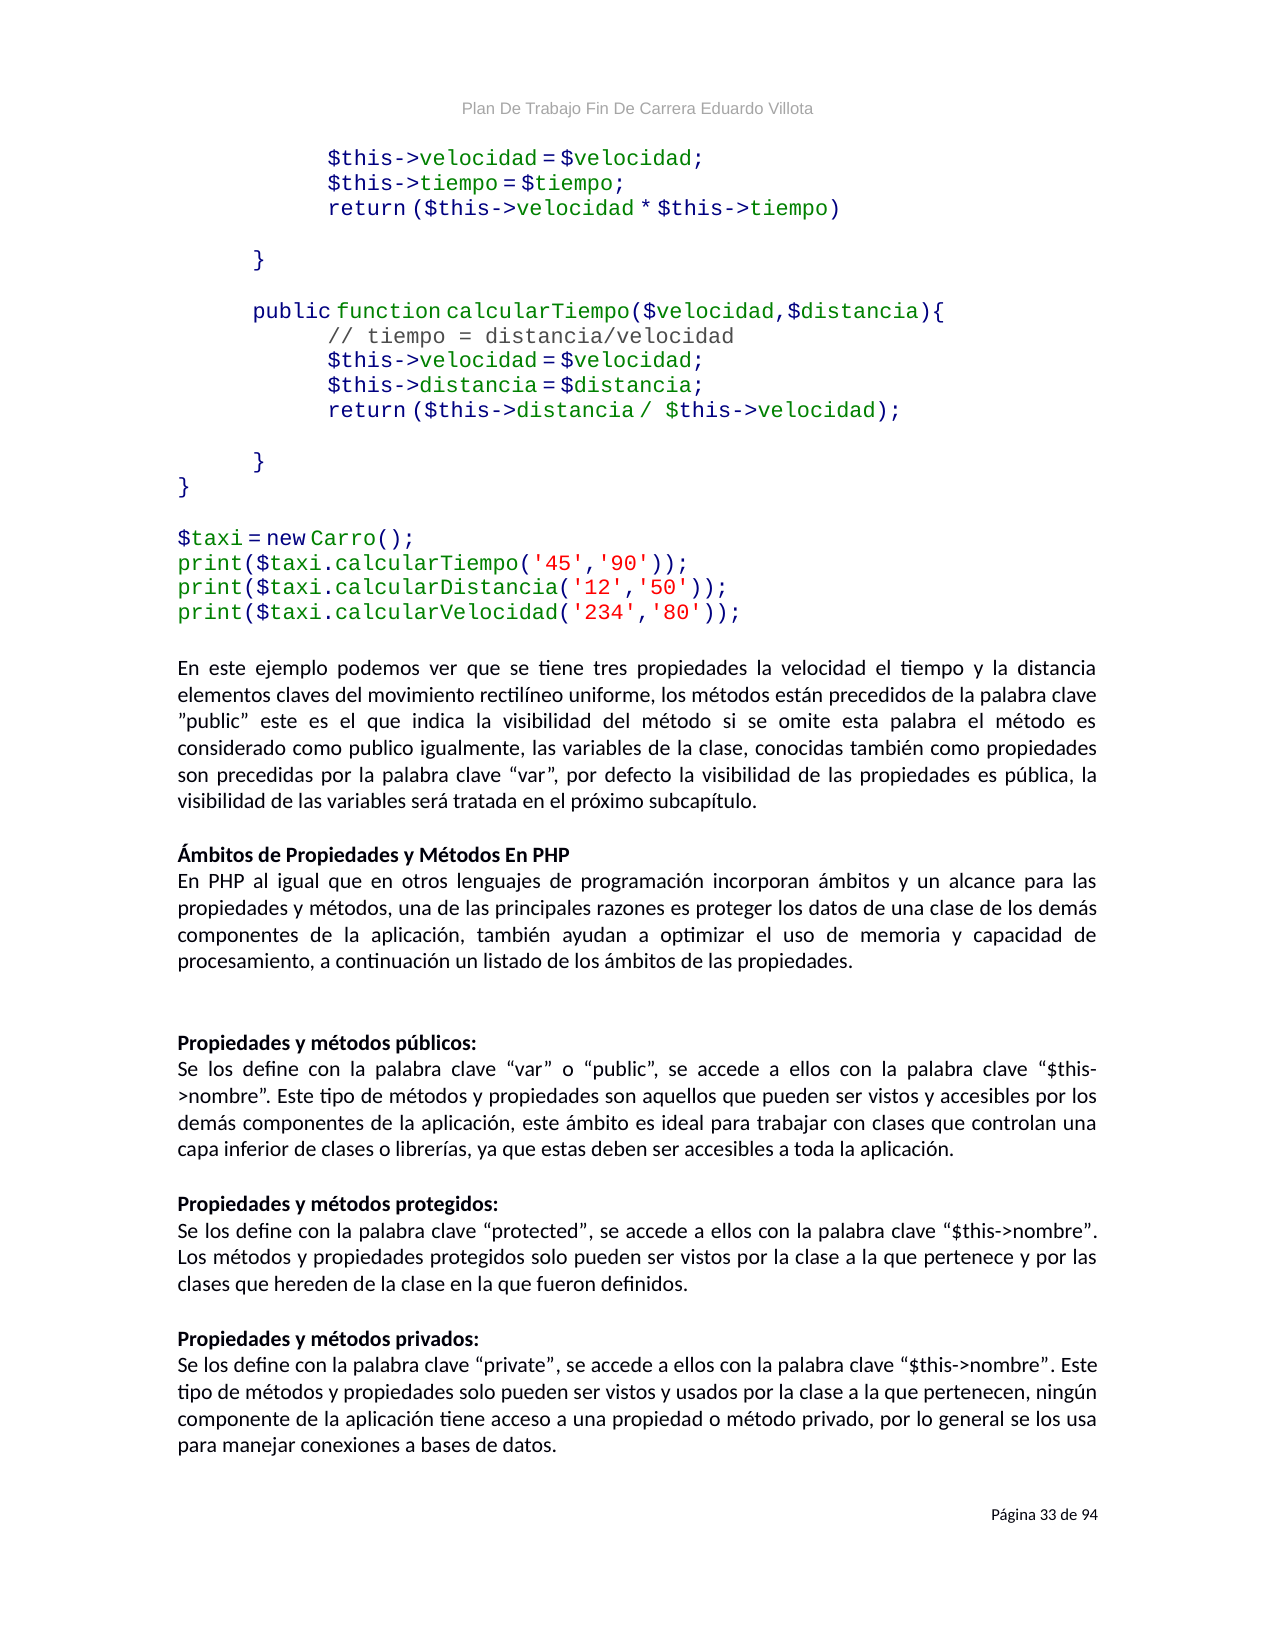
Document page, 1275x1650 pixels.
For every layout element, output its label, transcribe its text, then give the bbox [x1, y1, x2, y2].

text } [177, 249, 1098, 273]
text } [177, 476, 1098, 500]
text print($taxi.calcularVelocidad('234','80')); [177, 601, 1098, 626]
text Se los define con la palabra clave “var” o “public”, se accede a ellos con la palabra clave “$this->nombre”. Este tipo de métodos y propiedades son aquellos que pueden ser vistos y accesibles por los demás componentes de la aplicación, este ámbito es ideal para trabajar con clases que controlan una capa inferior de clases o librerías, ya que estas deben ser accesibles a toda la aplicación. [177, 1056, 1098, 1162]
text En PHP al igual que en otros lenguajes de programación incorporan ámbitos y un alcance para las propiedades y métodos, una de las principales razones es proteger los datos de una clase de los demás componentes de la aplicación, también ayudan a optimizar el uso de memoria y capacidad de procesamiento, a continuación un listado de los ámbitos de las propiedades. [177, 867, 1098, 974]
text $taxi = new Carro(); [177, 527, 1098, 552]
text Se los define con la palabra clave “protected”, se accede a ellos con la palabra clave “$this->nombre”. Los métodos y propiedades protegidos solo pueden ser vistos por la clase a la que pertenece y por las clases que hereden de la clase en la que fueron definidos. [177, 1217, 1098, 1297]
text return ($this->distancia / $this->velocidad); [177, 399, 1098, 424]
text Propiedades y métodos protegidos: [177, 1190, 1098, 1217]
text $this->velocidad = $velocidad; [177, 148, 1098, 172]
text Propiedades y métodos privados: [177, 1325, 1098, 1352]
text Se los define con la palabra clave “private”, se accede a ellos con la palabra clave “$this->nombre”. Este tipo de métodos y propiedades solo pueden ser vistos y usados por la clase a la que pertenecen, ningún componente de la aplicación tiene acceso a una propiedad o método privado, por lo general se los usa para manejar conexiones a bases de datos. [177, 1352, 1098, 1458]
text Propiedades y métodos públicos: [177, 1029, 1098, 1056]
text // tiempo = distancia/velocidad [177, 325, 1098, 350]
text return ($this->velocidad * $this->tiempo) [177, 197, 1098, 222]
text print($taxi.calcularDistancia('12','50')); [177, 577, 1098, 601]
text Ámbitos de Propiedades y Métodos En PHP [177, 841, 1098, 867]
text public function calcularTiempo($velocidad,$distancia){ [177, 300, 1098, 325]
text $this->distancia = $distancia; [177, 374, 1098, 399]
text $this->tiempo = $tiempo; [177, 172, 1098, 197]
text print($taxi.calcularTiempo('45','90')); [177, 552, 1098, 577]
text } [177, 451, 1098, 476]
text $this->velocidad = $velocidad; [177, 350, 1098, 374]
text En este ejemplo podemos ver que se tiene tres propiedades la velocidad el tiempo y la distancia elementos claves del movimiento rectilíneo uniforme, los métodos están precedidos de la palabra clave ”public” este es el que indica la visibilidad del método si se omite esta palabra el método es considerado como publico igualmente, las variables de la clase, conocidas también como propiedades son precedidas por la palabra clave “var”, por defecto la visibilidad de las propiedades es pública, la visibilidad de las variables será tratada en el próximo subcapítulo. [177, 654, 1098, 814]
